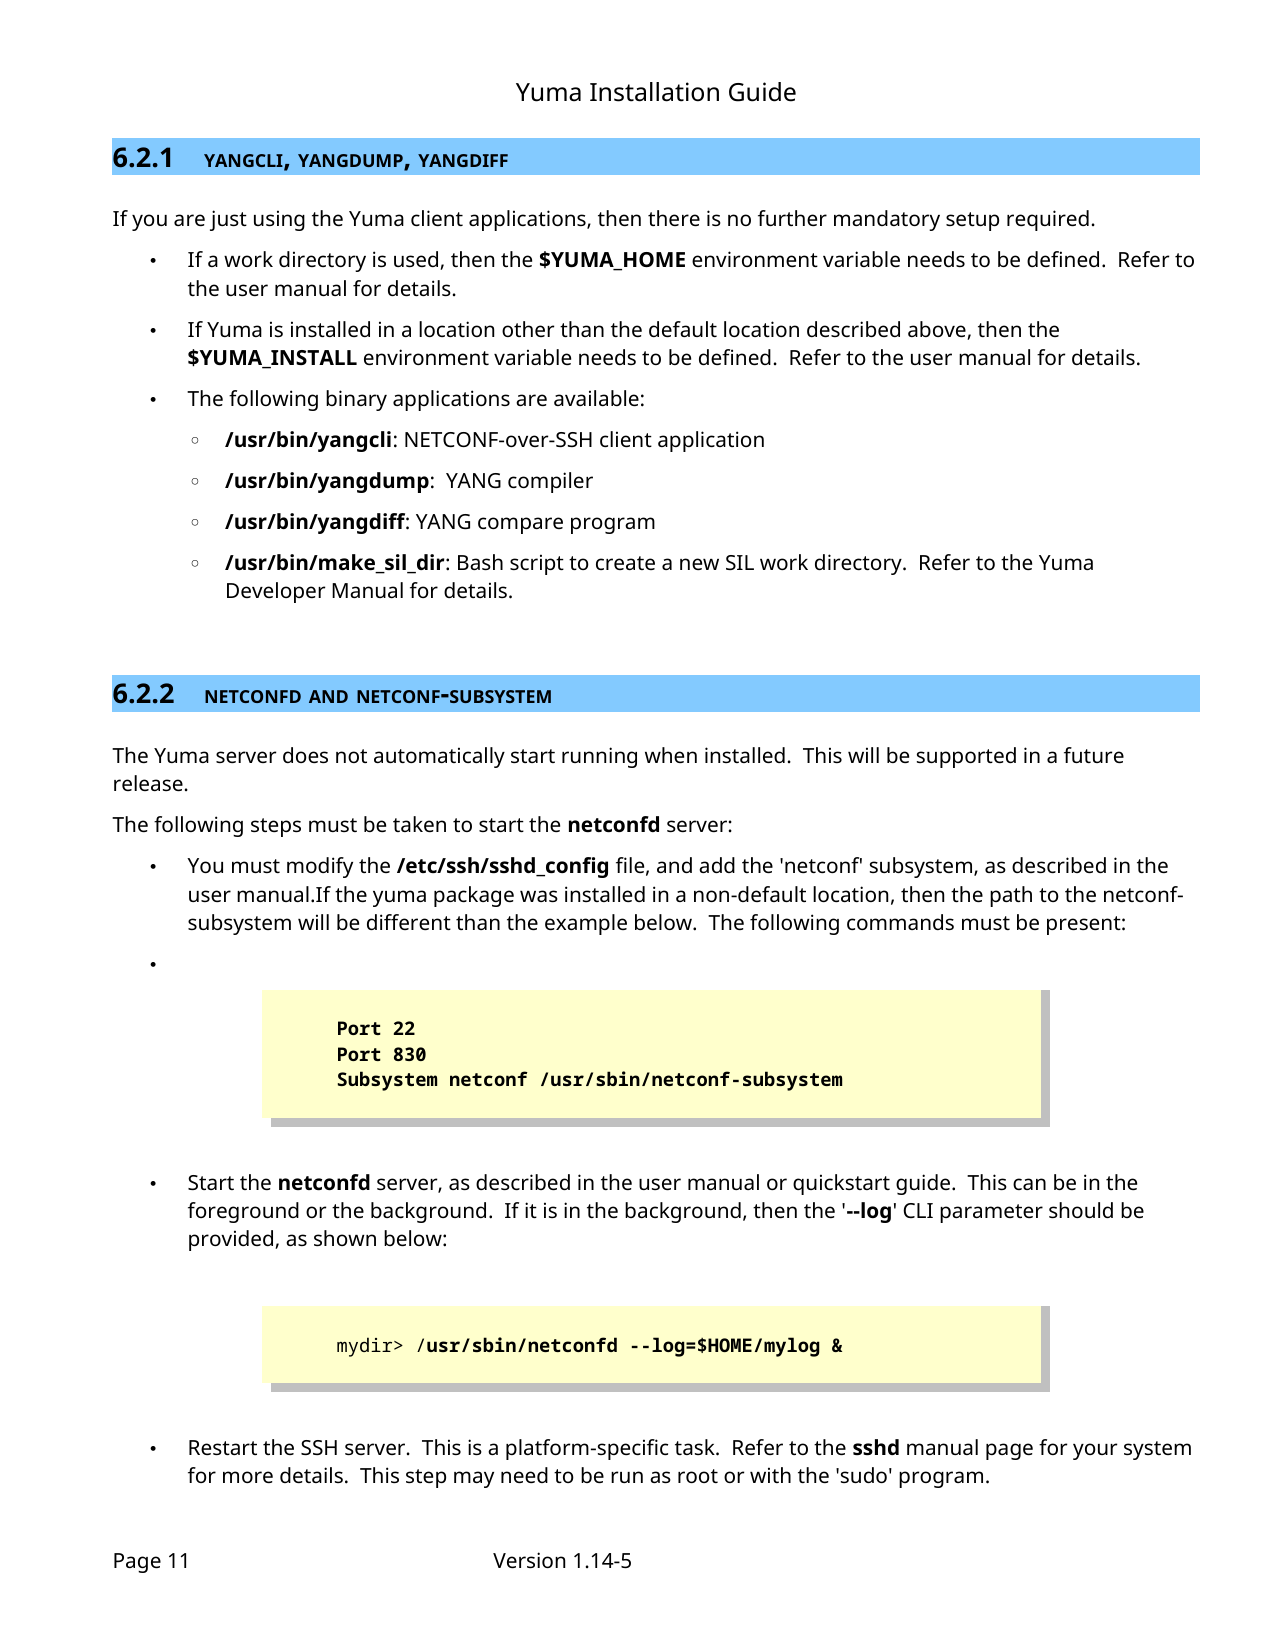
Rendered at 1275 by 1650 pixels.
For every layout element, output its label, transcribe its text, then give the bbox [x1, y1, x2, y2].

list /usr/bin/make_sil_dir: Bash script to create a new SIL work directory. Refer to the Yuma Developer Manual for details. [187, 548, 1200, 605]
list If Yuma is installed in a location other than the default location described above, then the $YUMA_INSTALL environment variable needs to be defined. Refer to the user manual for details. [150, 315, 1200, 372]
subtitle yangcli, yangdump, yangdiff [112, 138, 1200, 175]
list If a work directory is used, then the $YUMA_HOME environment variable needs to be defined. Refer to the user manual for details. [150, 246, 1200, 302]
text Port 830 [262, 1041, 1041, 1067]
text Port 22 [262, 990, 1041, 1041]
text If you are just using the Yuma client applications, then there is no further mandatory setup required. [112, 204, 1200, 233]
text The following steps must be taken to start the netconfd server: [112, 810, 1200, 839]
list /usr/bin/yangcli: NETCONF-over-SSH client application [187, 425, 1200, 454]
list /usr/bin/yangdiff: YANG compare program [187, 507, 1200, 536]
list You must modify the /etc/ssh/sshd_config file, and add the 'netconf' subsystem, as described in the user manual.If the yuma package was installed in a non-default location, then the path to the netconf-subsystem will be different than the example below. The following commands must be present: [150, 851, 1200, 937]
list Start the netconfd server, as described in the user manual or quickstart guide. This can be in the foreground or the background. If it is in the background, then the '--log' CLI parameter should be provided, as shown below: [150, 1168, 1200, 1253]
text Subsystem netconf /usr/sbin/netconf-subsystem [262, 1067, 1041, 1092]
list The following binary applications are available: [150, 384, 1200, 413]
text mydir> /usr/sbin/netconfd --log=$HOME/mylog & [262, 1306, 1041, 1383]
list Restart the SSH server. This is a platform-specific task. Refer to the sshd manual page for your system for more details. This step may need to be run as root or with the 'sudo' program. [150, 1433, 1200, 1490]
subtitle netconfd and netconf-subsystem [112, 675, 1200, 712]
text The Yuma server does not automatically start running when installed. This will be supported in a future release. [112, 741, 1200, 798]
list /usr/bin/yangdump: YANG compiler [187, 466, 1200, 494]
